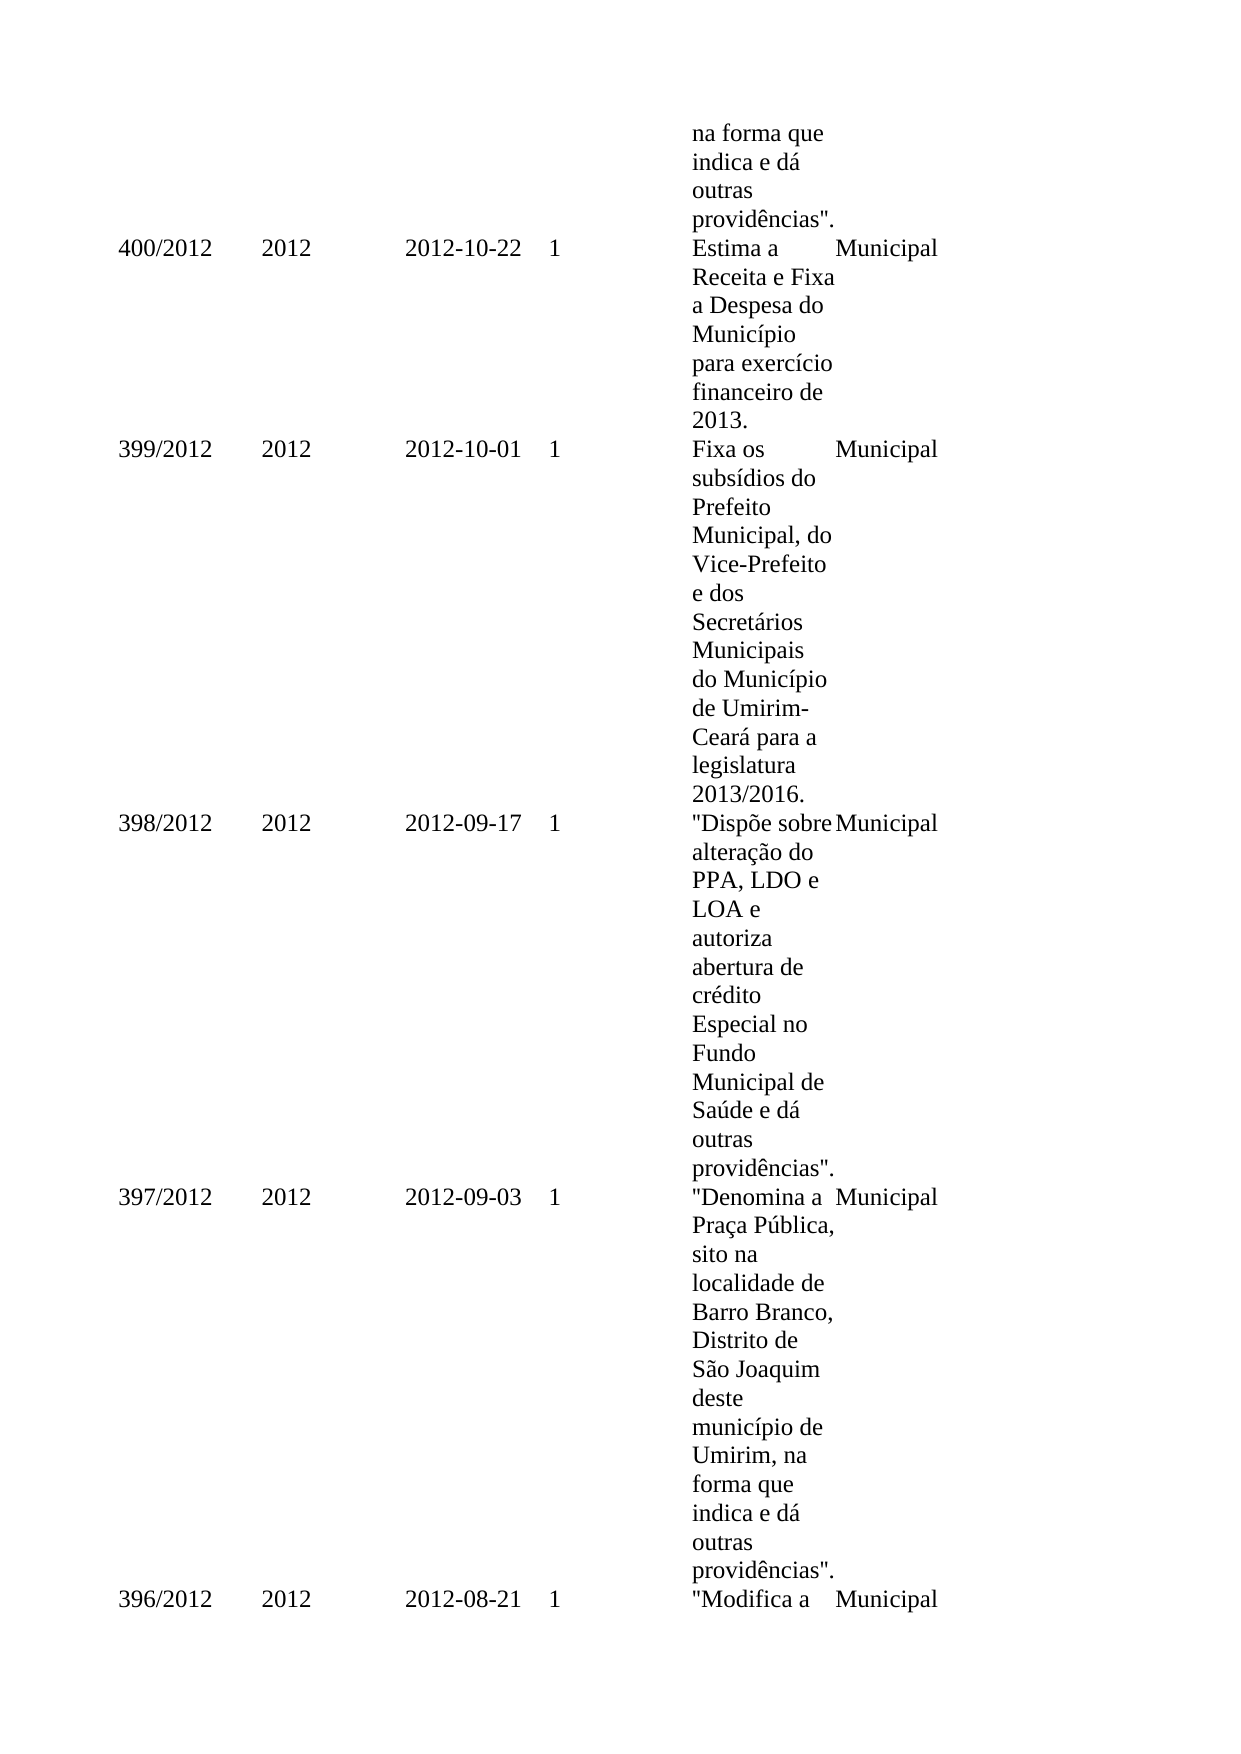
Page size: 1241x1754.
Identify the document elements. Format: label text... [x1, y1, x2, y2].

table_cell Municipal [835, 434, 979, 808]
table_cell [979, 808, 1122, 1182]
table_cell 1 [548, 808, 692, 1182]
table_cell 1 [548, 1584, 692, 1613]
table_cell 396/2012 [118, 1584, 261, 1613]
table_cell [118, 118, 261, 233]
table_cell ''Dispõe sobre alteração do PPA, LDO e LOA e autoriza abertura de crédito Especial no Fundo Municipal de Saúde e dá outras providências''. [692, 808, 835, 1182]
table_cell 397/2012 [118, 1182, 261, 1584]
table_cell [261, 118, 405, 233]
table_cell [979, 1584, 1122, 1613]
table_cell 2012 [261, 434, 405, 808]
table_cell [835, 118, 979, 233]
table_cell 2012 [261, 1182, 405, 1584]
table_cell 2012-08-21 [405, 1584, 548, 1613]
table_cell [979, 1182, 1122, 1584]
table_cell 1 [548, 434, 692, 808]
table_cell 2012 [261, 233, 405, 434]
table_cell Fixa os subsídios do Prefeito Municipal, do Vice-Prefeito e dos Secretários Municipais do Município de Umirim-Ceará para a legislatura 2013/2016. [692, 434, 835, 808]
table_cell 2012 [261, 808, 405, 1182]
table_cell [548, 118, 692, 233]
table_cell [979, 434, 1122, 808]
table_cell Municipal [835, 808, 979, 1182]
table_cell ''Denomina a Praça Pública, sito na localidade de Barro Branco, Distrito de São Joaquim deste município de Umirim, na forma que indica e dá outras providências''. [692, 1182, 835, 1584]
table_cell 2012-09-03 [405, 1182, 548, 1584]
table_cell ''Modifica a [692, 1584, 835, 1613]
table_cell [405, 118, 548, 233]
table_cell 398/2012 [118, 808, 261, 1182]
table_cell 2012 [261, 1584, 405, 1613]
table_cell 399/2012 [118, 434, 261, 808]
table_cell [979, 233, 1122, 434]
table_cell Municipal [835, 1584, 979, 1613]
table_cell Municipal [835, 1182, 979, 1584]
table_cell [979, 118, 1122, 233]
table_cell Municipal [835, 233, 979, 434]
table_cell 2012-10-22 [405, 233, 548, 434]
table_cell 1 [548, 1182, 692, 1584]
table_cell 2012-10-01 [405, 434, 548, 808]
table_cell na forma que indica e dá outras providências''. [692, 118, 835, 233]
table_cell Estima a Receita e Fixa a Despesa do Município para exercício financeiro de 2013. [692, 233, 835, 434]
table_cell 2012-09-17 [405, 808, 548, 1182]
table_cell 400/2012 [118, 233, 261, 434]
table_cell 1 [548, 233, 692, 434]
